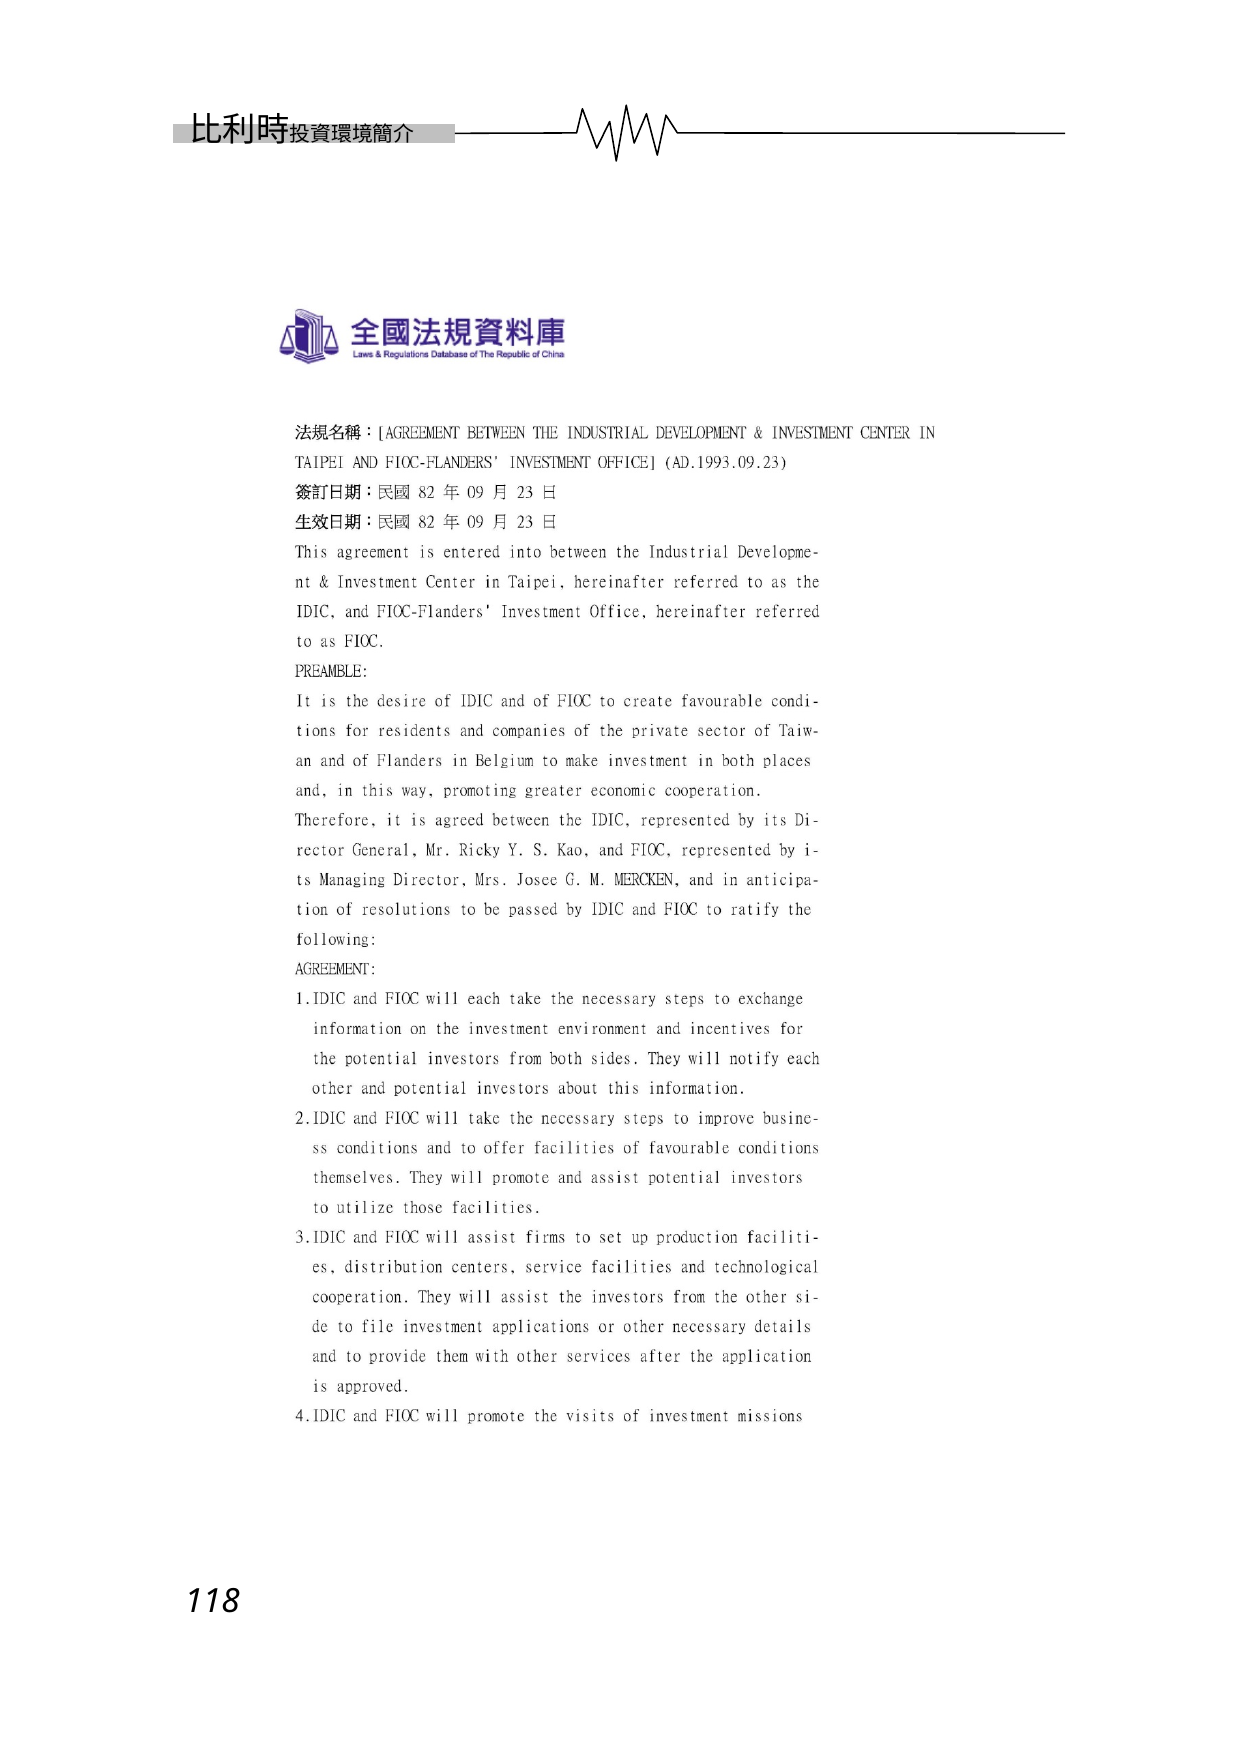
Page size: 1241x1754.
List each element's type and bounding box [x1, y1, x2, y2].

picture [182, 276, 1069, 1530]
